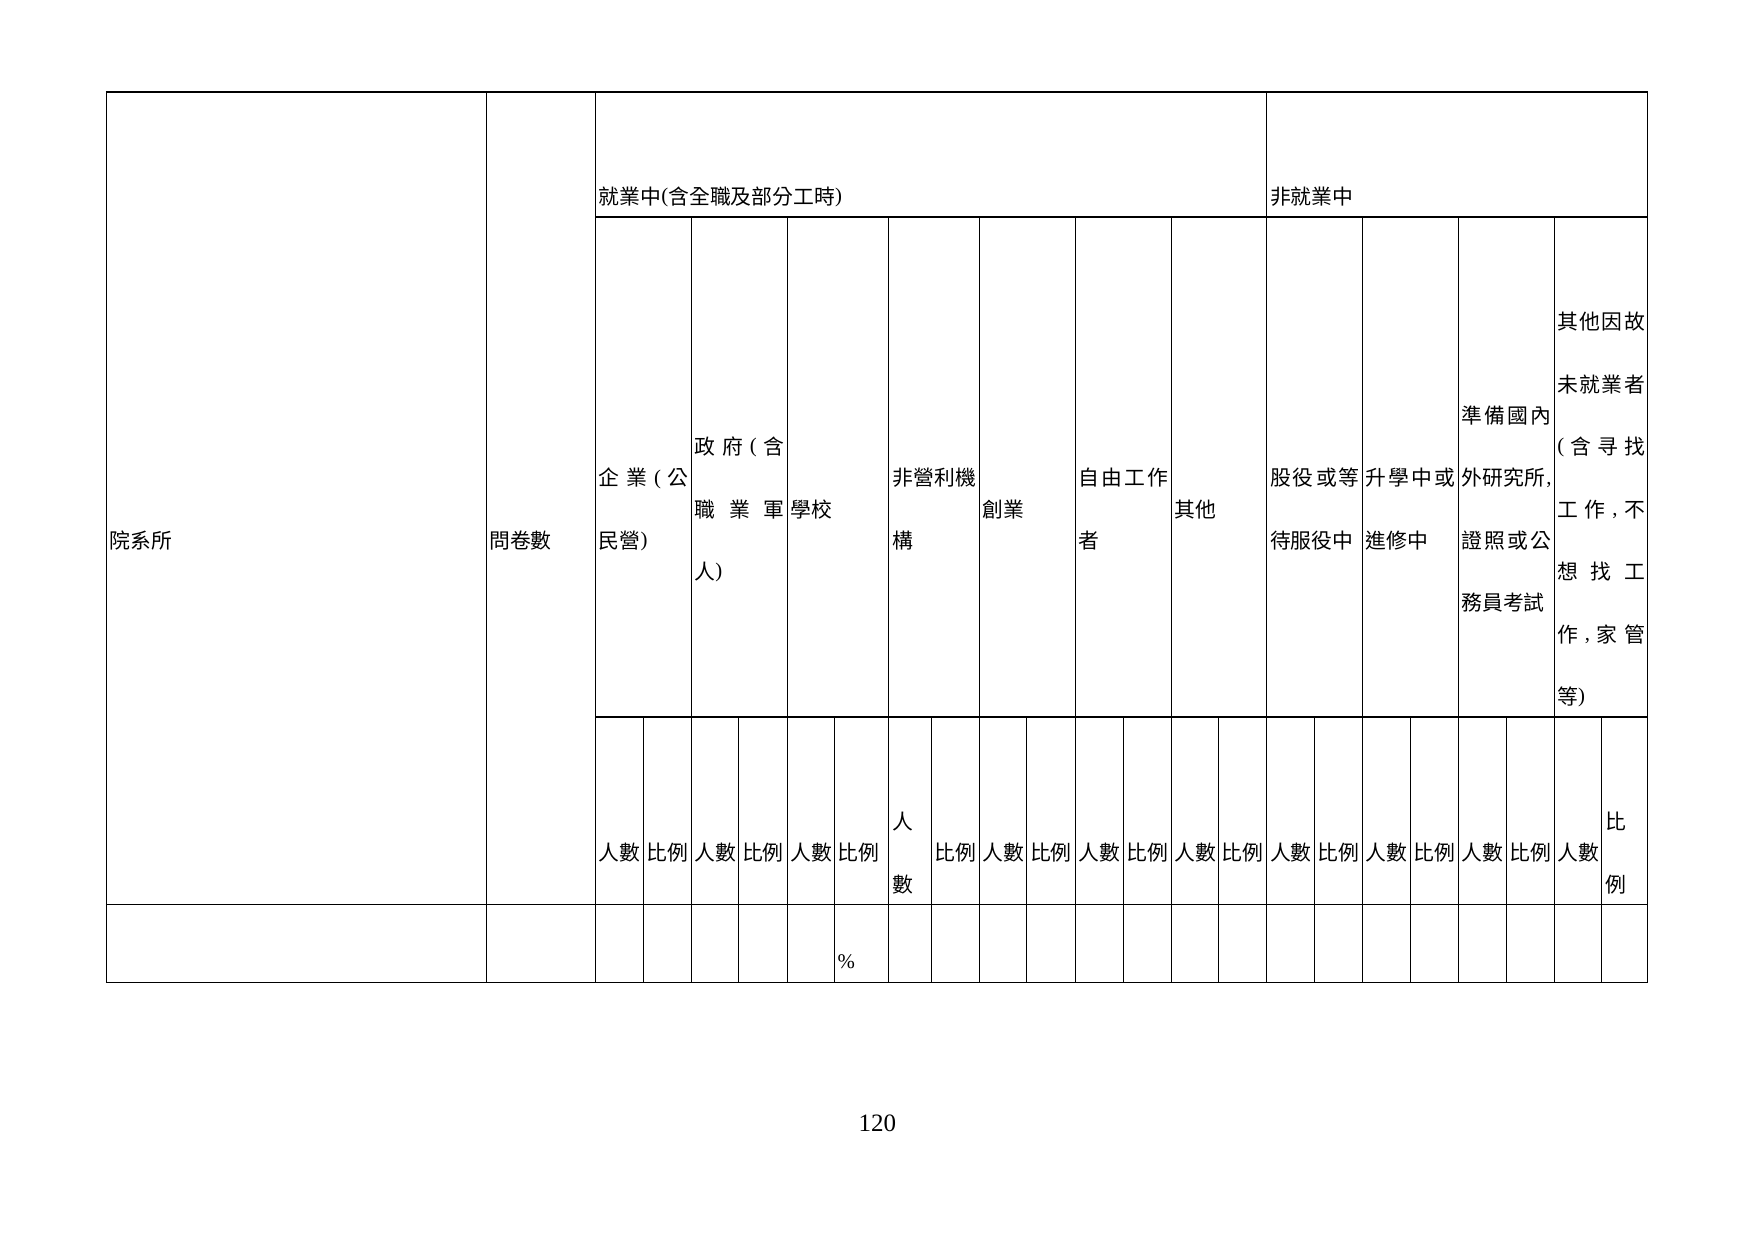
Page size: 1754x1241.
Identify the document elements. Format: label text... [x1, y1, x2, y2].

table_cell 人數 [1076, 718, 1123, 904]
table_cell 比例 [1315, 718, 1362, 904]
table_cell 升學中或進修中 [1363, 218, 1458, 716]
table_cell 比例 [1124, 718, 1171, 904]
table_cell 比例 [932, 718, 979, 904]
table_cell 自由工作者 [1076, 218, 1171, 716]
table_cell [739, 905, 787, 982]
table_cell [1076, 905, 1123, 982]
table_cell 人數 [889, 718, 931, 904]
table_cell [692, 905, 738, 982]
table_cell 人數 [1267, 718, 1314, 904]
table_cell 準備國內外研究所,證照或公務員考試 [1459, 218, 1554, 716]
table_cell 學校 [788, 218, 888, 716]
table_cell [1219, 905, 1266, 982]
table_cell 比例 [1027, 718, 1075, 904]
table_cell 人數 [980, 718, 1026, 904]
table_cell 比例 [1219, 718, 1266, 904]
table_cell [980, 905, 1026, 982]
table_cell [1315, 905, 1362, 982]
table_cell 政府(含職業軍人) [692, 218, 787, 716]
table_cell [1363, 905, 1410, 982]
table_cell 人數 [1363, 718, 1410, 904]
table_header 就業中(含全職及部分工時) [596, 93, 1266, 216]
table_cell 人數 [596, 718, 643, 904]
table_cell 創業 [980, 218, 1075, 716]
table_cell [1124, 905, 1171, 982]
table_cell [1555, 905, 1601, 982]
table_cell 比例 [1602, 718, 1647, 904]
table_cell [487, 905, 595, 982]
table_cell [1507, 905, 1554, 982]
table_header 問卷數 [487, 93, 595, 904]
table_cell 人數 [692, 718, 738, 904]
table_cell [1172, 905, 1218, 982]
table_cell 人數 [788, 718, 834, 904]
table_cell 人數 [1459, 718, 1506, 904]
table_cell 比例 [644, 718, 691, 904]
table_cell 比例 [739, 718, 787, 904]
table_cell 企業(公民營) [596, 218, 691, 716]
table_header 院系所 [107, 93, 486, 904]
table_cell 非營利機構 [889, 218, 979, 716]
table_cell % [835, 905, 888, 982]
table_cell 比例 [1507, 718, 1554, 904]
table_cell [107, 905, 486, 982]
table_cell 其他 [1172, 218, 1266, 716]
table_cell [1602, 905, 1647, 982]
table_cell [1027, 905, 1075, 982]
table_cell 人數 [1172, 718, 1218, 904]
table_header 非就業中 [1267, 93, 1647, 216]
table_cell 股役或等待服役中 [1267, 218, 1362, 716]
table_cell [1267, 905, 1314, 982]
table_cell [1459, 905, 1506, 982]
table_cell [889, 905, 931, 982]
table_cell 比例 [1411, 718, 1458, 904]
table_cell [596, 905, 643, 982]
table_cell [932, 905, 979, 982]
table_cell [1411, 905, 1458, 982]
table_cell 比例 [835, 718, 888, 904]
table_cell 人數 [1555, 718, 1601, 904]
table_cell 其他因故未就業者(含寻找工作,不想找工作,家管等) [1555, 218, 1647, 716]
table_cell [644, 905, 691, 982]
table_cell [788, 905, 834, 982]
